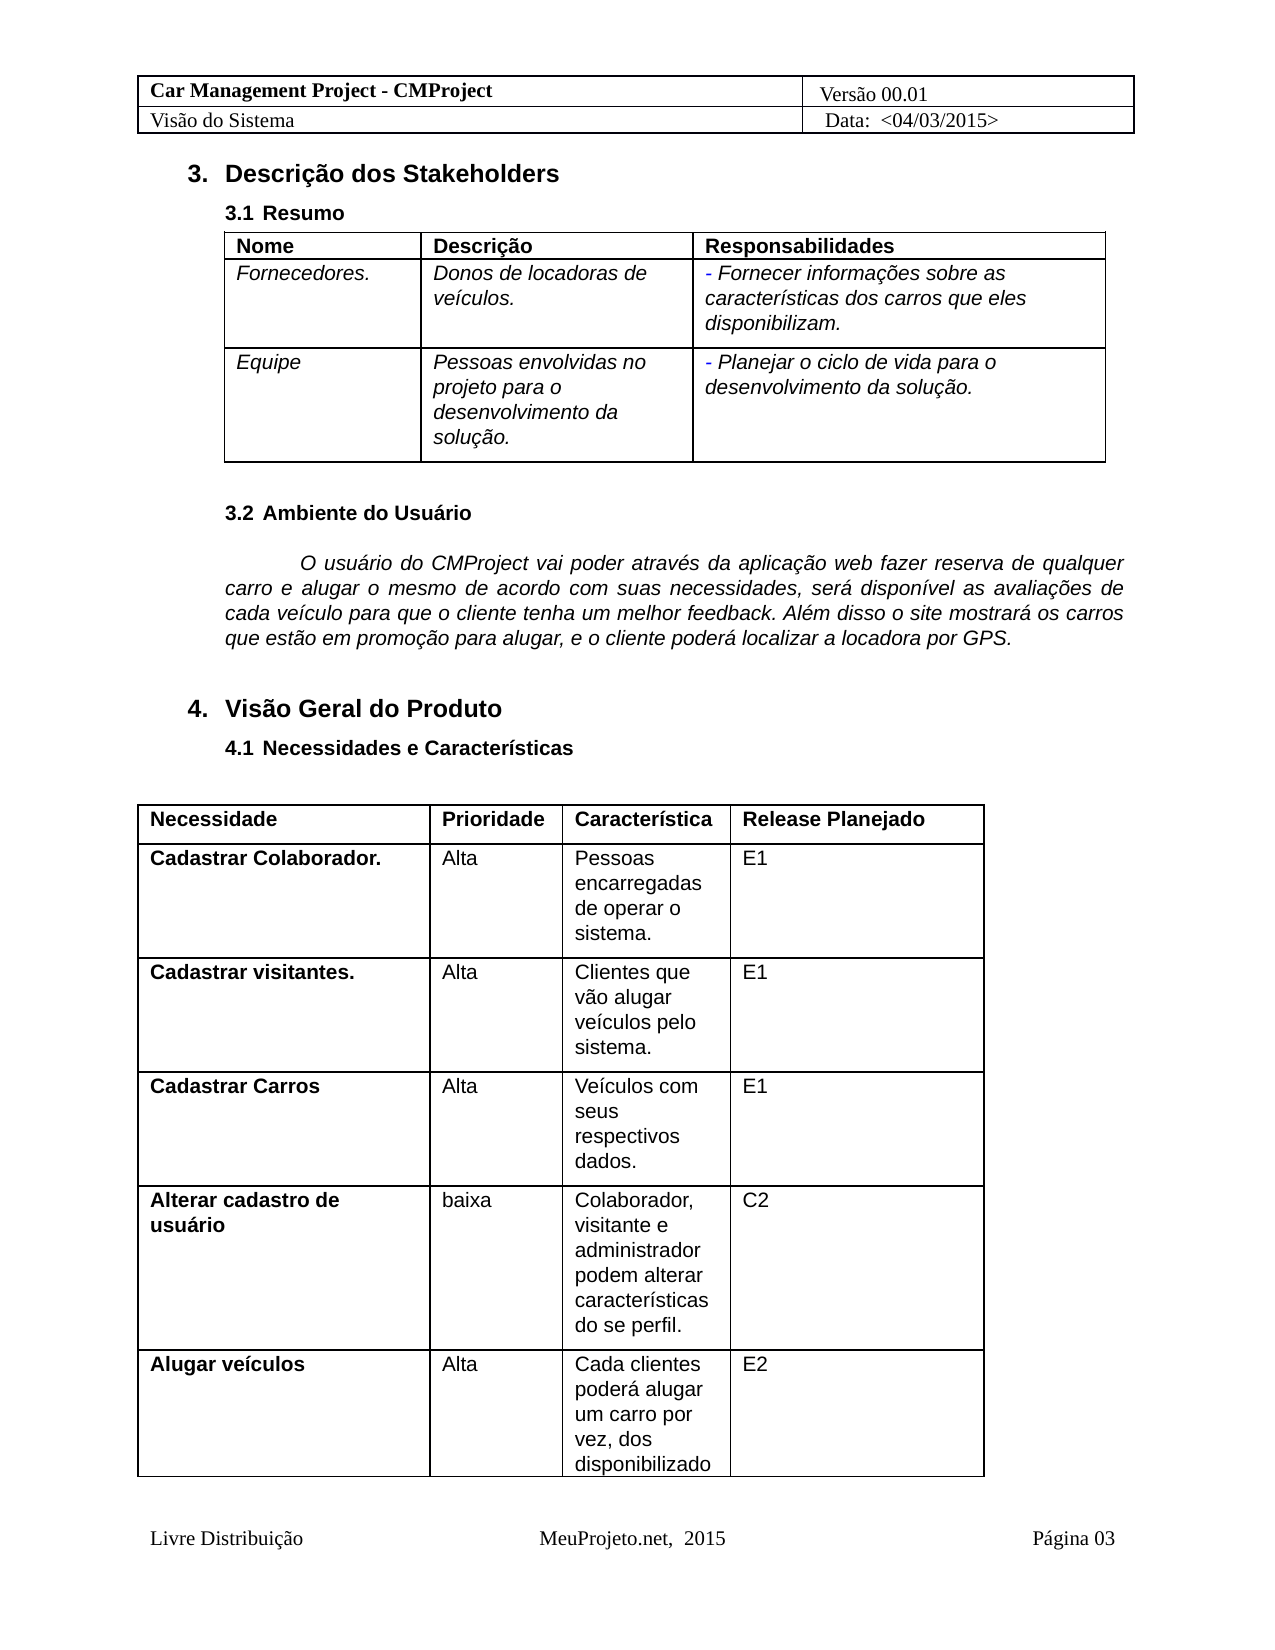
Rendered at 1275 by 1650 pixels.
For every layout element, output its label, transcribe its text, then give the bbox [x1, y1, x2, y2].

table_cell Cada clientes poderá alugar um carro por vez, dos disponibilizado [563, 1351, 730, 1476]
table_cell Cadastrar Carros [139, 1073, 429, 1185]
subtitle Descrição dos Stakeholders [187, 159, 1125, 188]
table_cell Veículos com seus respectivos dados. [563, 1073, 730, 1185]
subtitle Ambiente do Usuário [225, 500, 1125, 525]
table_cell Alta [431, 1073, 562, 1185]
table_cell - Planejar o ciclo de vida para o desenvolvimento da solução. [694, 349, 1105, 461]
table_header Nome [225, 233, 420, 258]
table_cell E1 [731, 959, 983, 1071]
table_cell Equipe [225, 349, 420, 461]
subtitle Visão Geral do Produto [187, 694, 1125, 723]
table_cell E1 [731, 845, 983, 957]
table_header Necessidade [139, 806, 429, 843]
table_cell - Fornecer informações sobre as características dos carros que eles disponibilizam. [694, 260, 1105, 347]
table_header Característica [563, 806, 730, 843]
table_cell Alta [431, 1351, 562, 1476]
subtitle O usuário do CMProject vai poder através da aplicação web fazer reserva de qualquer carro e alugar o mesmo de acordo com suas necessidades, será disponível as avaliações de cada veículo para que o cliente tenha um melhor feedback. Além disso o site mostrará os carros que estão em promoção para alugar, e o cliente poderá localizar a locadora por GPS. [150, 550, 1125, 650]
table_cell Alugar veículos [139, 1351, 429, 1476]
table_cell Pessoas envolvidas no projeto para o desenvolvimento da solução. [422, 349, 692, 461]
table_cell Pessoas encarregadas de operar o sistema. [563, 845, 730, 957]
table_cell Alta [431, 959, 562, 1071]
table_cell C2 [731, 1187, 983, 1349]
table_header Prioridade [431, 806, 562, 843]
table_cell Clientes que vão alugar veículos pelo sistema. [563, 959, 730, 1071]
table_header Release Planejado [731, 806, 983, 843]
table_cell E2 [731, 1351, 983, 1476]
table_cell Cadastrar Colaborador. [139, 845, 429, 957]
table_cell Colaborador, visitante e administrador podem alterar características do se perfil. [563, 1187, 730, 1349]
table_header Descrição [422, 233, 692, 258]
table_cell Cadastrar visitantes. [139, 959, 429, 1071]
table_header Responsabilidades [694, 233, 1105, 258]
subtitle Resumo [225, 200, 1125, 225]
table_cell Donos de locadoras de veículos. [422, 260, 692, 347]
table_cell Fornecedores. [225, 260, 420, 347]
table_cell Alta [431, 845, 562, 957]
table_cell E1 [731, 1073, 983, 1185]
table_cell Alterar cadastro de usuário [139, 1187, 429, 1349]
table_cell baixa [431, 1187, 562, 1349]
subtitle Necessidades e Características [225, 735, 1125, 760]
